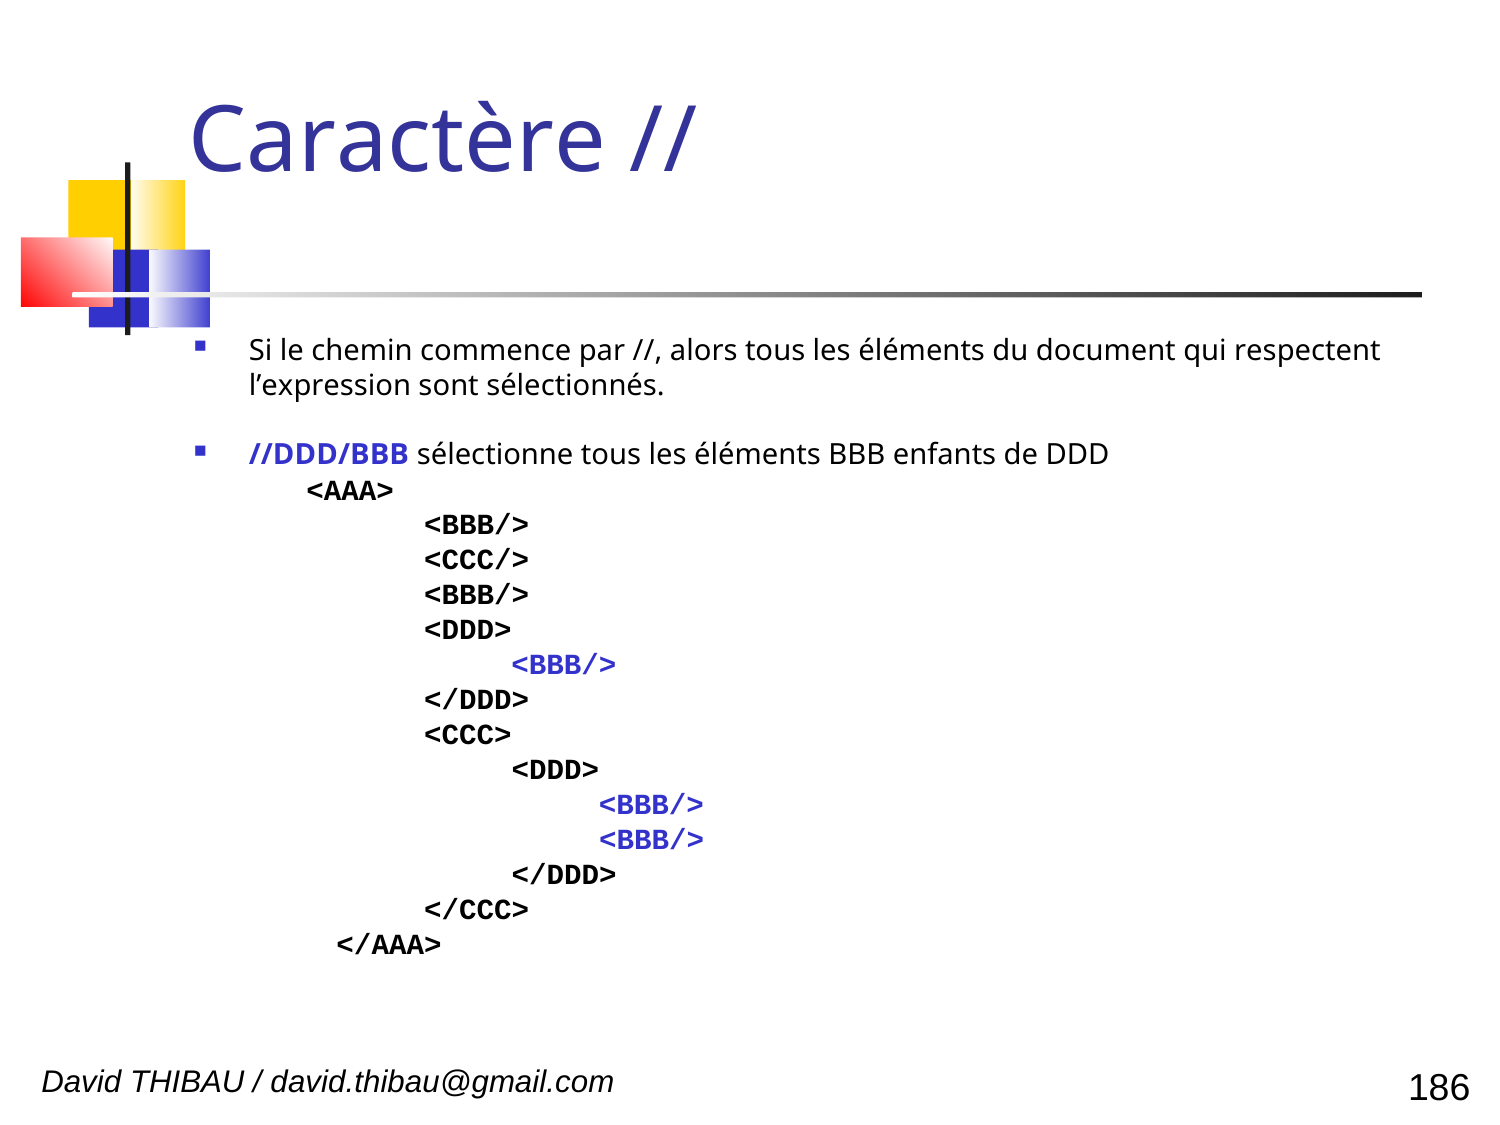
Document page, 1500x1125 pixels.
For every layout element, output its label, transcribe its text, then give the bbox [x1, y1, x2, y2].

list Si le chemin commence par //, alors tous les éléments du document qui respectent l’expression sont sélectionnés. //DDD/BBB sélectionne tous les éléments BBB enfants de DDD <AAA> <BBB/> <CCC/> <BBB/> <DDD> <BBB/> </DDD> <CCC> <DDD> <BBB/> <BBB/> </DDD> </CCC> </AAA> [193, 330, 1469, 1047]
title Caractère // [188, 13, 1467, 275]
